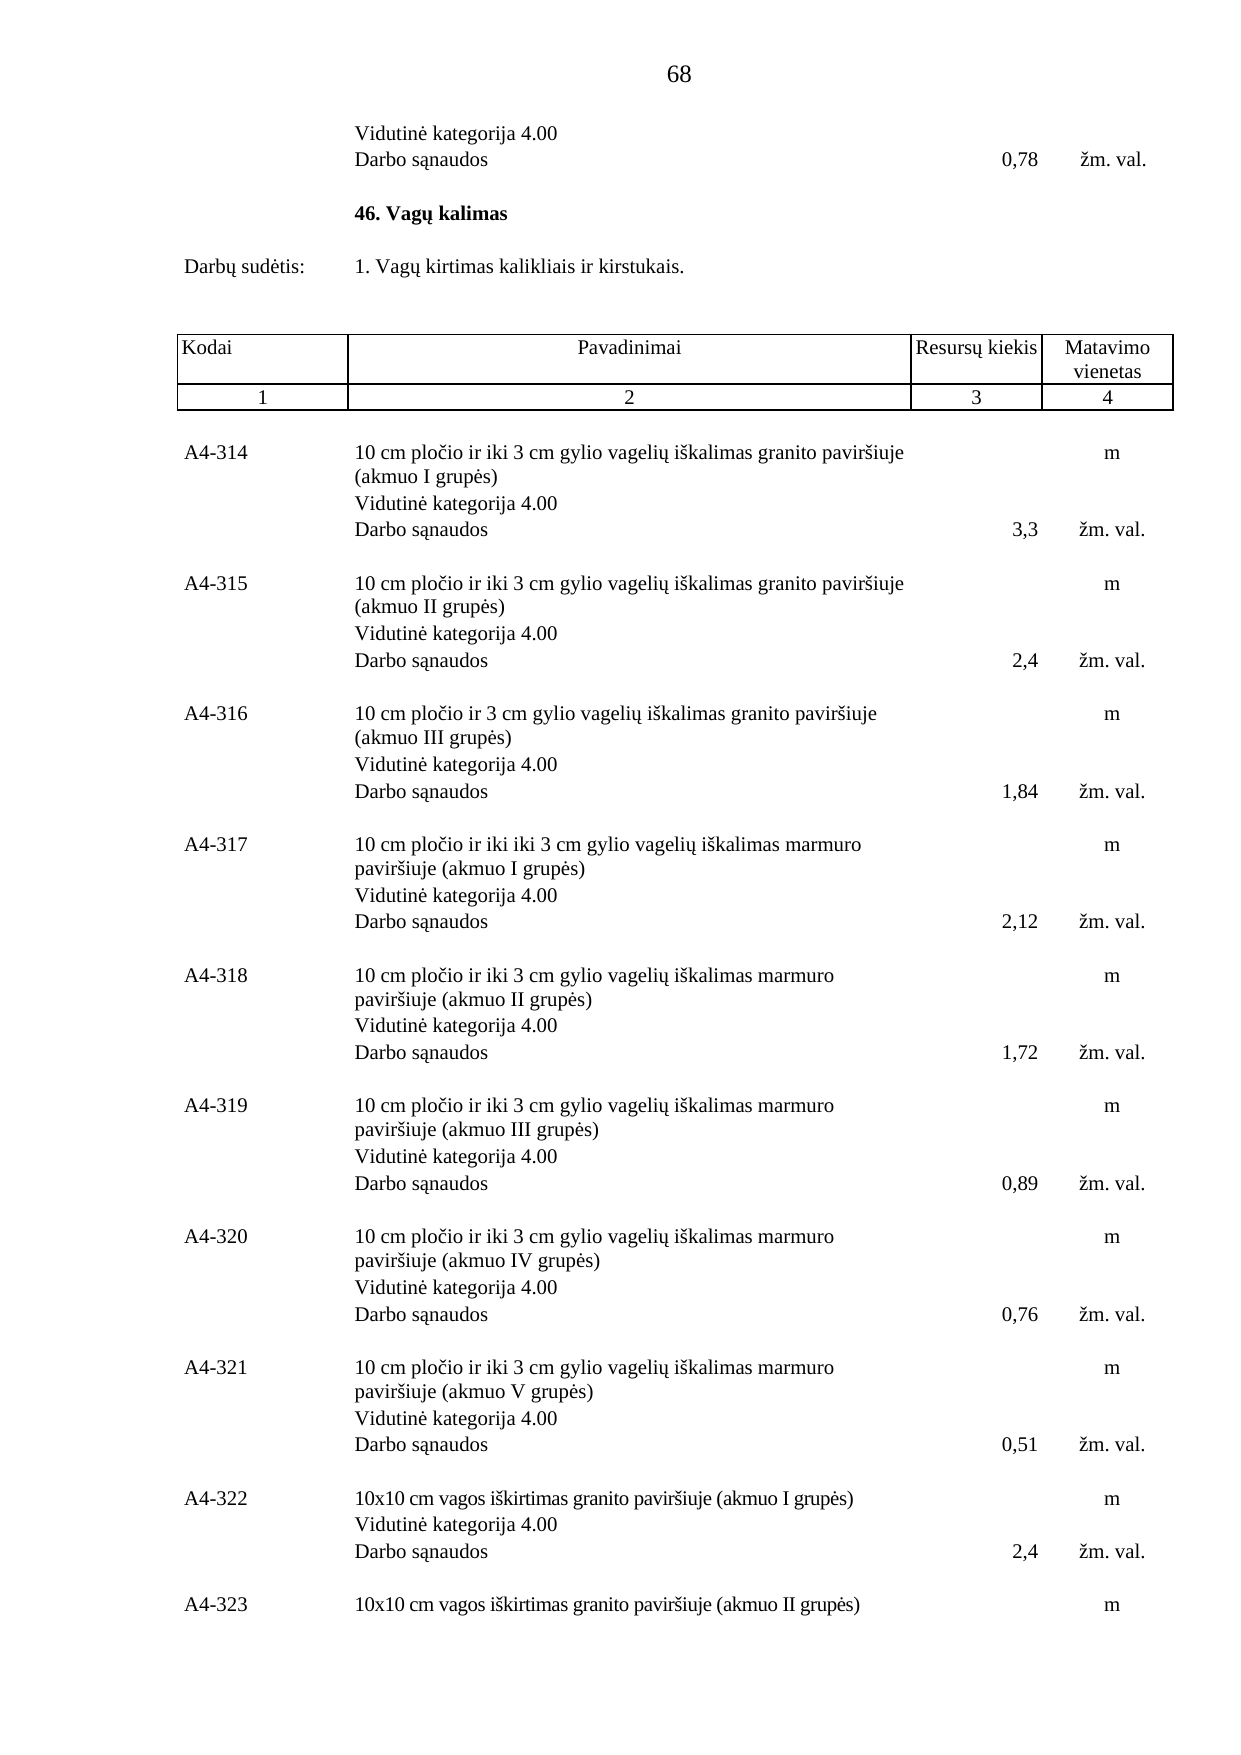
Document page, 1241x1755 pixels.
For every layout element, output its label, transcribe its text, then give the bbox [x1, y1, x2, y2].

table_cell [915, 1483, 1046, 1509]
table_cell 2,12 [915, 907, 1046, 933]
table_cell [177, 541, 181, 568]
table_cell [177, 1563, 181, 1589]
table_cell [177, 749, 181, 776]
table_cell [177, 1168, 181, 1195]
table_cell [181, 171, 352, 198]
table_cell [915, 1456, 1046, 1483]
table_cell žm. val. [1046, 1168, 1178, 1195]
table_cell Darbo sąnaudos [352, 1430, 915, 1456]
table_cell [915, 118, 1046, 145]
table_cell Vidutinė kategorija 4.00 [352, 749, 915, 776]
table_cell [915, 1352, 1046, 1403]
table_cell [1046, 171, 1181, 198]
table_cell Vidutinė kategorija 4.00 [352, 118, 915, 145]
table_cell [352, 1195, 915, 1221]
table_header Pavadinimai [349, 335, 910, 383]
table_cell [1046, 933, 1178, 960]
table_cell [915, 1195, 1046, 1221]
table_cell [177, 803, 181, 829]
table_cell žm. val. [1046, 515, 1178, 541]
table_cell [177, 171, 181, 198]
table_cell A4-314 [181, 437, 352, 488]
table_cell [181, 278, 352, 305]
table_cell [1046, 198, 1181, 225]
table_cell [915, 1326, 1046, 1352]
table_cell [915, 1221, 1046, 1272]
table_cell 10 cm pločio ir 3 cm gylio vagelių iškalimas granito paviršiuje (akmuo III grupės) [352, 699, 915, 749]
table_cell A4-316 [181, 699, 352, 749]
table_cell [181, 1272, 352, 1299]
table_cell žm. val. [1046, 1430, 1178, 1456]
table_cell [915, 1272, 1046, 1299]
table_cell [181, 1536, 352, 1563]
table_cell [177, 1038, 181, 1064]
table_cell Vidutinė kategorija 4.00 [352, 1403, 915, 1429]
table_cell [915, 225, 1046, 251]
table_cell [1046, 225, 1181, 251]
table_cell A4-321 [181, 1352, 352, 1403]
table_cell m [1046, 1483, 1178, 1509]
table_cell [177, 1091, 181, 1141]
table_cell [1046, 1064, 1178, 1091]
table_cell [177, 1456, 181, 1483]
table_cell Darbo sąnaudos [352, 1168, 915, 1195]
table_cell [181, 619, 352, 645]
table_cell [915, 1064, 1046, 1091]
table_cell 1,72 [915, 1038, 1046, 1064]
table_cell [915, 749, 1046, 776]
table_cell [1046, 278, 1181, 305]
table_cell 10 cm pločio ir iki iki 3 cm gylio vagelių iškalimas marmuro paviršiuje (akmuo I grupės) [352, 829, 915, 880]
table_cell [915, 1510, 1046, 1536]
table_cell [177, 1221, 181, 1272]
table_cell [181, 1195, 352, 1221]
table_cell [915, 1590, 1046, 1616]
table_cell [915, 198, 1046, 225]
table_cell [181, 1456, 352, 1483]
table_cell [177, 699, 181, 749]
table_cell [1046, 1011, 1178, 1037]
table_cell [177, 960, 181, 1011]
table_cell [181, 1141, 352, 1168]
table_cell Vidutinė kategorija 4.00 [352, 1272, 915, 1299]
table_cell [177, 1430, 181, 1456]
table_cell 10 cm pločio ir iki 3 cm gylio vagelių iškalimas marmuro paviršiuje (akmuo II grupės) [352, 960, 915, 1011]
table_cell [177, 278, 181, 305]
table_cell [915, 171, 1046, 198]
table_cell A4-319 [181, 1091, 352, 1141]
table_cell [181, 803, 352, 829]
table_cell A4-317 [181, 829, 352, 880]
table_cell A4-318 [181, 960, 352, 1011]
table_cell Darbų sudėtis: [181, 251, 352, 278]
table_cell [1046, 1510, 1178, 1536]
table_cell [352, 225, 915, 251]
table_cell [915, 699, 1046, 749]
table_cell Vidutinė kategorija 4.00 [352, 1141, 915, 1168]
table_cell [1046, 251, 1181, 278]
table_cell [181, 411, 352, 437]
table_cell [915, 933, 1046, 960]
table_cell [915, 541, 1046, 568]
table_cell [181, 907, 352, 933]
table_cell [181, 1038, 352, 1064]
table_cell 10 cm pločio ir iki 3 cm gylio vagelių iškalimas granito paviršiuje (akmuo I grupės) [352, 437, 915, 488]
table_cell Darbo sąnaudos [352, 776, 915, 803]
table_cell [177, 118, 181, 145]
table_cell [177, 411, 181, 437]
table_cell [181, 145, 352, 171]
table_cell žm. val. [1046, 1299, 1178, 1326]
table_cell [915, 960, 1046, 1011]
table_cell [1046, 1141, 1178, 1168]
table_cell [177, 1352, 181, 1403]
table_cell 2,4 [915, 645, 1046, 672]
table_cell [177, 1195, 181, 1221]
table_cell 10 cm pločio ir iki 3 cm gylio vagelių iškalimas marmuro paviršiuje (akmuo V grupės) [352, 1352, 915, 1403]
table_cell Darbo sąnaudos [352, 1299, 915, 1326]
table_cell [352, 278, 915, 305]
table_cell 10x10 cm vagos iškirtimas granito paviršiuje (akmuo II grupės) [352, 1590, 915, 1616]
table_cell [915, 1091, 1046, 1141]
table_cell [177, 225, 181, 251]
table_cell [915, 880, 1046, 907]
table_cell 1,84 [915, 776, 1046, 803]
table_cell [181, 198, 352, 225]
table_cell 10x10 cm vagos iškirtimas granito paviršiuje (akmuo I grupės) [352, 1483, 915, 1509]
table_cell [1046, 749, 1178, 776]
table_cell A4-322 [181, 1483, 352, 1509]
table_cell [352, 171, 915, 198]
table_cell [181, 1326, 352, 1352]
table_cell [177, 829, 181, 880]
table_cell 0,51 [915, 1430, 1046, 1456]
table_cell [177, 1510, 181, 1536]
table_cell 2,4 [915, 1536, 1046, 1563]
table_cell [177, 1011, 181, 1037]
table_cell [1046, 1195, 1178, 1221]
table_cell [181, 488, 352, 514]
table_cell m [1046, 1352, 1178, 1403]
table_cell žm. val. [1046, 776, 1178, 803]
table_cell [181, 776, 352, 803]
table_cell [181, 1299, 352, 1326]
table_cell [915, 829, 1046, 880]
table_cell 10 cm pločio ir iki 3 cm gylio vagelių iškalimas granito paviršiuje (akmuo II grupės) [352, 568, 915, 618]
table_cell [915, 437, 1046, 488]
table_cell Vidutinė kategorija 4.00 [352, 488, 915, 514]
table_cell [181, 1430, 352, 1456]
table_cell [177, 1299, 181, 1326]
table_cell Vidutinė kategorija 4.00 [352, 1510, 915, 1536]
table_cell 3,3 [915, 515, 1046, 541]
table_cell [915, 488, 1046, 514]
table_cell [177, 880, 181, 907]
table_cell [915, 568, 1046, 618]
table_cell [352, 933, 915, 960]
table_cell Darbo sąnaudos [352, 645, 915, 672]
table_cell 10 cm pločio ir iki 3 cm gylio vagelių iškalimas marmuro paviršiuje (akmuo III grupės) [352, 1091, 915, 1141]
table_cell [181, 1011, 352, 1037]
table_cell [915, 1403, 1046, 1429]
table_cell m [1046, 960, 1178, 1011]
table_cell [915, 1141, 1046, 1168]
table_cell [181, 1510, 352, 1536]
table_header Resursų kiekis [912, 335, 1041, 383]
table_cell [177, 619, 181, 645]
table_cell Vidutinė kategorija 4.00 [352, 880, 915, 907]
table_cell [181, 1064, 352, 1091]
table_header Kodai [178, 335, 347, 383]
table_cell žm. val. [1046, 645, 1178, 672]
table_cell [915, 251, 1046, 278]
table_cell [177, 437, 181, 488]
table_cell [915, 803, 1046, 829]
table_cell [1046, 880, 1178, 907]
table_cell [177, 907, 181, 933]
table_cell m [1046, 1590, 1178, 1616]
table_cell [915, 411, 1046, 437]
table_cell [177, 1536, 181, 1563]
table_cell [177, 1272, 181, 1299]
table_cell žm. val. [1046, 1038, 1178, 1064]
table_cell [352, 1326, 915, 1352]
table_cell m [1046, 437, 1178, 488]
table_cell [1046, 1456, 1178, 1483]
table_cell [1046, 541, 1178, 568]
table_cell A4-320 [181, 1221, 352, 1272]
table_cell [177, 251, 181, 278]
table_cell [1046, 672, 1178, 698]
table_cell [181, 880, 352, 907]
table_cell [1046, 803, 1178, 829]
table_cell [352, 672, 915, 698]
table_cell [181, 1563, 352, 1589]
table_cell [1046, 1272, 1178, 1299]
table_cell m [1046, 699, 1178, 749]
table_cell A4-315 [181, 568, 352, 618]
table_cell Darbo sąnaudos [352, 1536, 915, 1563]
table_cell [915, 1563, 1046, 1589]
table_cell [352, 803, 915, 829]
table_cell [181, 541, 352, 568]
table_header [1174, 359, 1178, 383]
table_cell [1046, 118, 1181, 145]
table_cell [352, 1456, 915, 1483]
table_cell [352, 1563, 915, 1589]
table_cell m [1046, 1221, 1178, 1272]
table_cell žm. val. [1046, 145, 1181, 171]
table_cell [181, 933, 352, 960]
table_cell [352, 1064, 915, 1091]
table_cell žm. val. [1046, 1536, 1178, 1563]
table_cell [177, 1483, 181, 1509]
table_cell [352, 541, 915, 568]
table_cell m [1046, 568, 1178, 618]
table_cell [1046, 1326, 1178, 1352]
table_cell [181, 225, 352, 251]
table_cell [352, 411, 915, 437]
table_cell [1046, 1563, 1178, 1589]
table_cell [177, 488, 181, 514]
table_cell [177, 645, 181, 672]
table_cell [915, 619, 1046, 645]
table_cell Vidutinė kategorija 4.00 [352, 1011, 915, 1037]
table_cell [181, 672, 352, 698]
table_cell [181, 1403, 352, 1429]
table_cell [177, 1064, 181, 1091]
table_cell A4-323 [181, 1590, 352, 1616]
table_cell [1046, 488, 1178, 514]
table_cell [177, 776, 181, 803]
table_cell [915, 278, 1046, 305]
table_cell Darbo sąnaudos [352, 1038, 915, 1064]
table_cell [181, 749, 352, 776]
table_cell 1. Vagų kirtimas kalikliais ir kirstukais. [352, 251, 915, 278]
table_cell [177, 568, 181, 618]
table_cell [177, 1590, 181, 1616]
table_cell m [1046, 829, 1178, 880]
table_cell 0,78 [915, 145, 1046, 171]
table_cell [177, 1141, 181, 1168]
table_cell Darbo sąnaudos [352, 515, 915, 541]
table_cell [181, 645, 352, 672]
table_cell [181, 1168, 352, 1195]
table_cell [177, 515, 181, 541]
table_cell [1046, 409, 1178, 437]
table_cell [1046, 619, 1178, 645]
table_cell [915, 1011, 1046, 1037]
table_cell žm. val. [1046, 907, 1178, 933]
table_cell Darbo sąnaudos [352, 907, 915, 933]
table_cell [177, 198, 181, 225]
table_cell 0,89 [915, 1168, 1046, 1195]
table_cell [181, 515, 352, 541]
table_cell [181, 118, 352, 145]
table_cell [177, 1326, 181, 1352]
table_cell Vidutinė kategorija 4.00 [352, 619, 915, 645]
table_cell [915, 672, 1046, 698]
table_cell 46. Vagų kalimas [352, 198, 915, 225]
table_cell Darbo sąnaudos [352, 145, 915, 171]
table_cell [177, 1403, 181, 1429]
table_cell [177, 145, 181, 171]
table_cell [177, 672, 181, 698]
table_cell [1046, 1403, 1178, 1429]
table_cell 0,76 [915, 1299, 1046, 1326]
table_cell 10 cm pločio ir iki 3 cm gylio vagelių iškalimas marmuro paviršiuje (akmuo IV grupės) [352, 1221, 915, 1272]
table_cell m [1046, 1091, 1178, 1141]
table_cell [177, 933, 181, 960]
